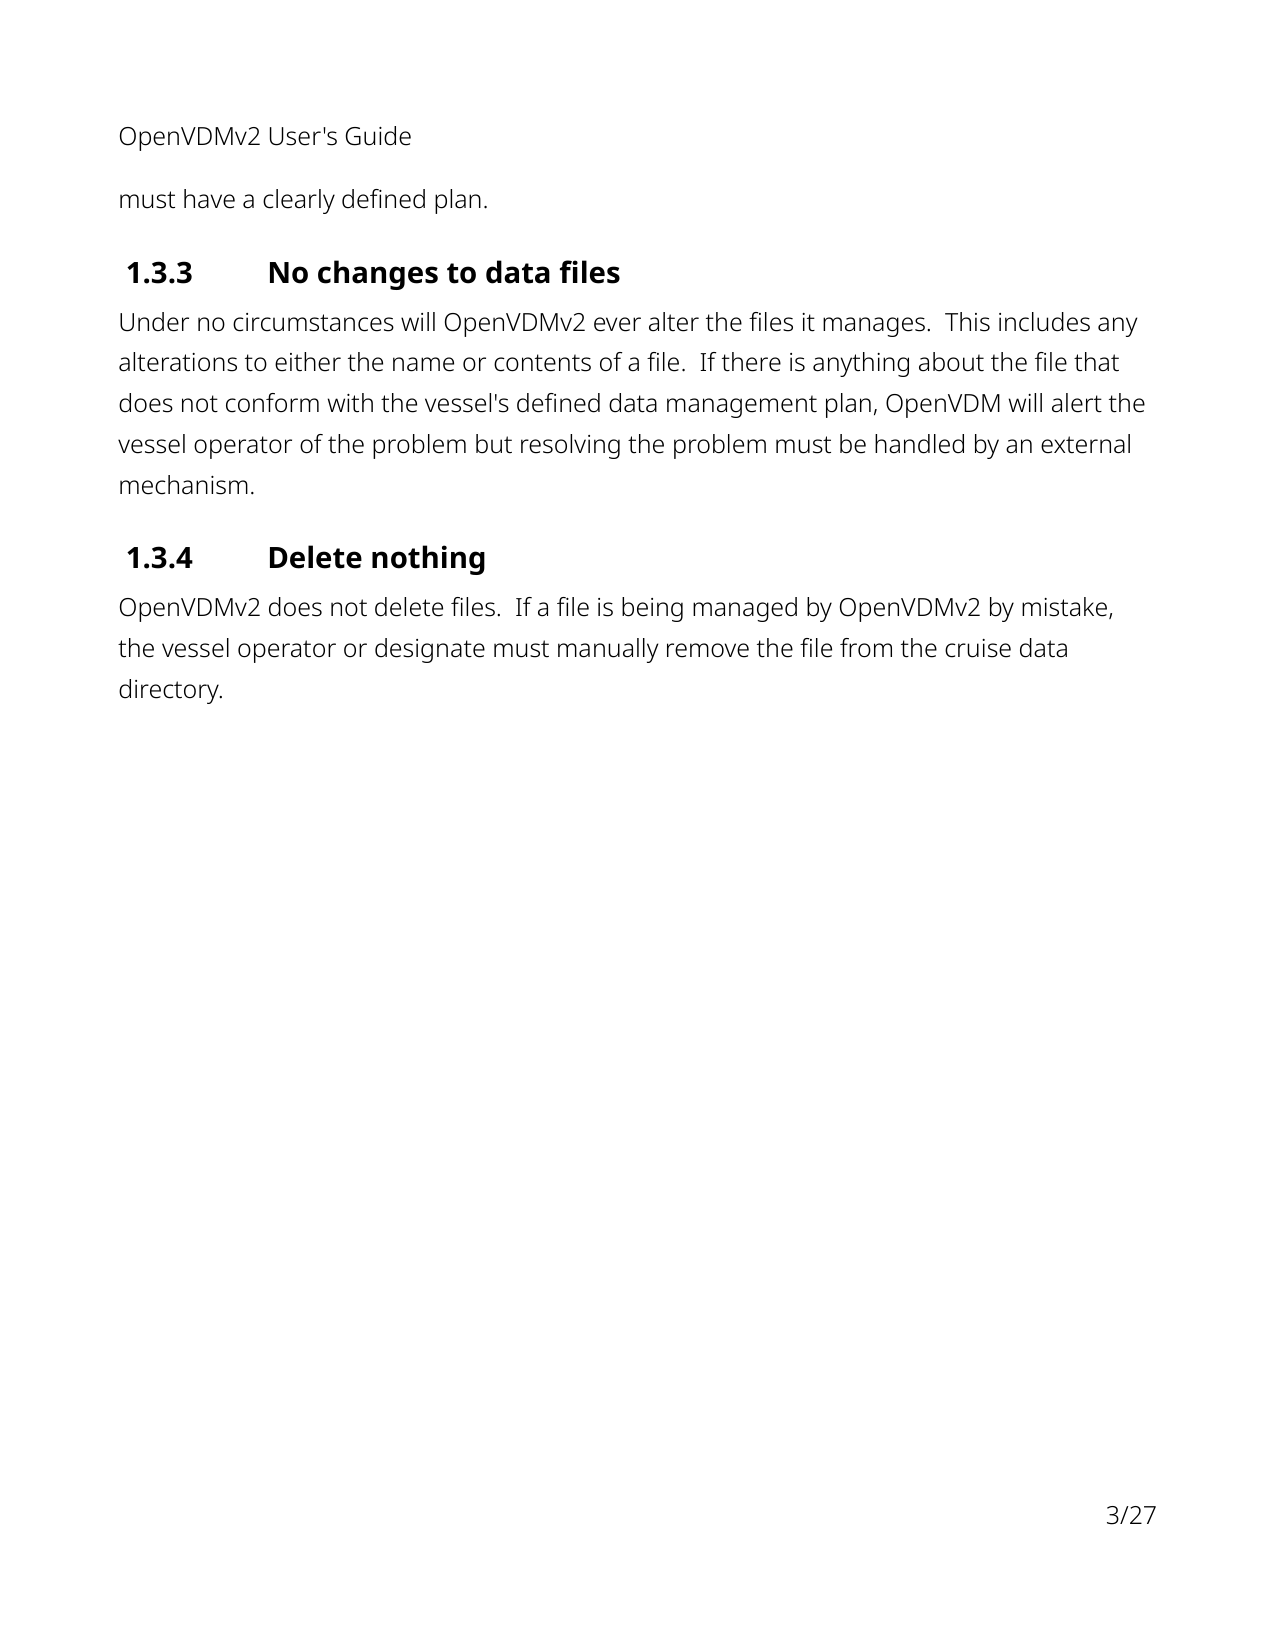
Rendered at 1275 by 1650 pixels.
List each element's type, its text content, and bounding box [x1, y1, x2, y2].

text must have a clearly defined plan. [118, 182, 1157, 216]
text OpenVDMv2 does not delete files. If a file is being managed by OpenVDMv2 by mistake, the vessel operator or designate must manually remove the file from the cruise data directory. [118, 590, 1157, 706]
subtitle Delete nothing [118, 537, 1157, 577]
subtitle No changes to data files [118, 252, 1157, 292]
text Under no circumstances will OpenVDMv2 ever alter the files it manages. This includes any alterations to either the name or contents of a file. If there is anything about the file that does not conform with the vessel's defined data management plan, OpenVDM will alert the vessel operator of the problem but resolving the problem must be handled by an external mechanism. [118, 304, 1157, 502]
